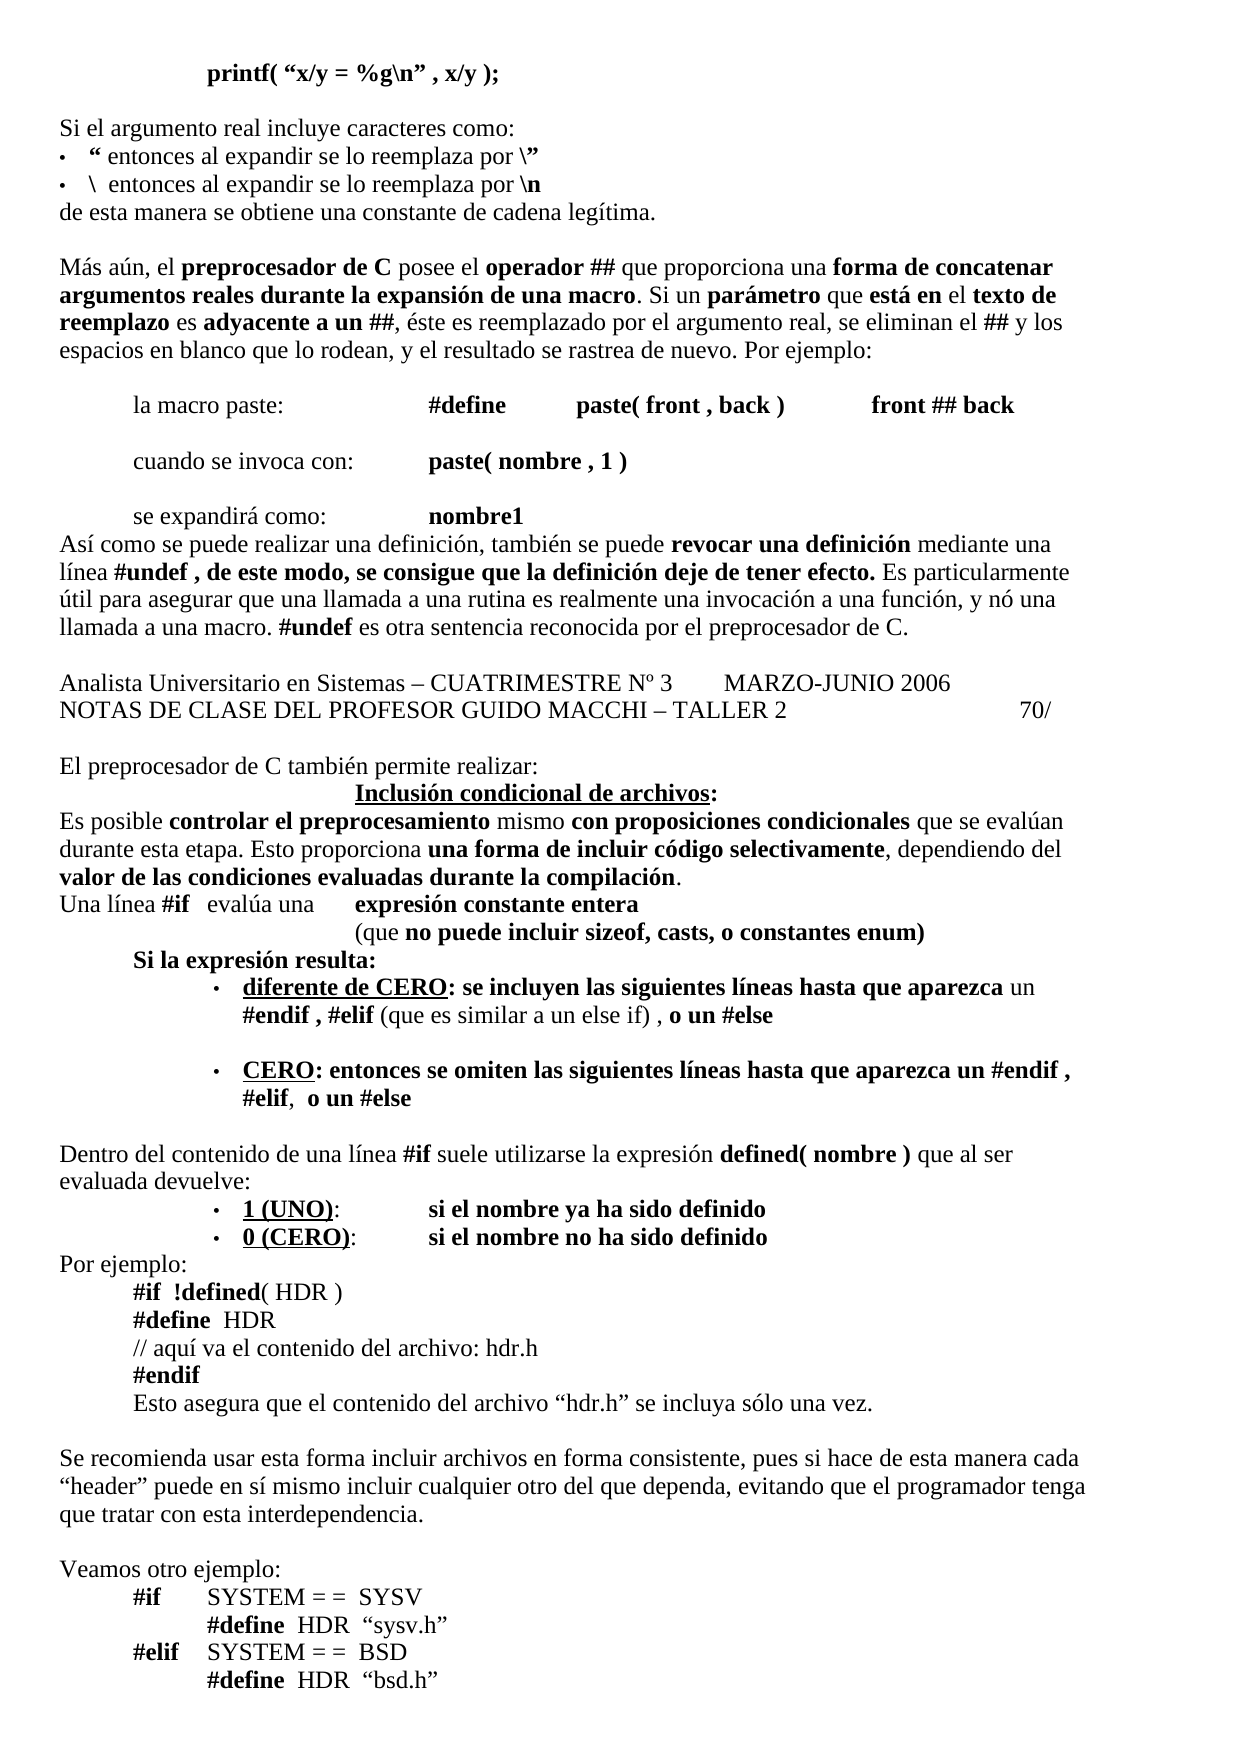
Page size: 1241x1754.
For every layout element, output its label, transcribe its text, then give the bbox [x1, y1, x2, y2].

text printf( “x/y = %g\n” , x/y ); [59, 59, 1093, 87]
list CERO: entonces se omiten las siguientes líneas hasta que aparezca un #endif , #elif, o un #else [213, 1057, 1093, 1112]
text Veamos otro ejemplo: [59, 1555, 1093, 1583]
text Se recomienda usar esta forma incluir archivos en forma consistente, pues si hace de esta manera cada “header” puede en sí mismo incluir cualquier otro del que dependa, evitando que el programador tenga que tratar con esta interdependencia. [59, 1444, 1093, 1528]
text Si el argumento real incluye caracteres como: [59, 114, 1093, 142]
list 1 (UNO): si el nombre ya ha sido definido [213, 1195, 1093, 1223]
text se expandirá como: nombre1 [59, 502, 1093, 530]
text #elif SYSTEM = = BSD [59, 1638, 1093, 1666]
text Inclusión condicional de archivos: [59, 779, 1093, 807]
text // aquí va el contenido del archivo: hdr.h [59, 1334, 1093, 1361]
text cuando se invoca con: paste( nombre , 1 ) [59, 447, 1093, 475]
text El preprocesador de C también permite realizar: [59, 752, 1093, 779]
list diferente de CERO: se incluyen las siguientes líneas hasta que aparezca un #endif , #elif (que es similar a un else if) , o un #else [213, 973, 1093, 1029]
text NOTAS DE CLASE DEL PROFESOR GUIDO MACCHI – TALLER 2 70/ [59, 696, 1093, 724]
text Analista Universitario en Sistemas – CUATRIMESTRE Nº 3 MARZO-JUNIO 2006 [59, 669, 1093, 696]
text #if !defined( HDR ) [59, 1278, 1093, 1306]
text #define HDR “bsd.h” [59, 1666, 1093, 1694]
list “ entonces al expandir se lo reemplaza por \” [59, 142, 1093, 170]
text Es posible controlar el preprocesamiento mismo con proposiciones condicionales que se evalúan durante esta etapa. Esto proporciona una forma de incluir código selectivamente, dependiendo del valor de las condiciones evaluadas durante la compilación. [59, 807, 1093, 890]
text Así como se puede realizar una definición, también se puede revocar una definición mediante una línea #undef , de este modo, se consigue que la definición deje de tener efecto. Es particularmente útil para asegurar que una llamada a una rutina es realmente una invocación a una función, y nó una llamada a una macro. #undef es otra sentencia reconocida por el preprocesador de C. [59, 530, 1093, 641]
text Por ejemplo: [59, 1251, 1093, 1278]
text #endif [59, 1361, 1093, 1389]
text #define HDR “sysv.h” [59, 1611, 1093, 1638]
text #if SYSTEM = = SYSV [59, 1583, 1093, 1611]
text Si la expresión resulta: [59, 946, 1093, 973]
text Más aún, el preprocesador de C posee el operador ## que proporciona una forma de concatenar argumentos reales durante la expansión de una macro. Si un parámetro que está en el texto de reemplazo es adyacente a un ##, éste es reemplazado por el argumento real, se eliminan el ## y los espacios en blanco que lo rodean, y el resultado se rastrea de nuevo. Por ejemplo: [59, 253, 1093, 364]
text Una línea #if evalúa una expresión constante entera [59, 890, 1093, 918]
list \ entonces al expandir se lo reemplaza por \n [59, 170, 1093, 198]
text (que no puede incluir sizeof, casts, o constantes enum) [59, 918, 1093, 946]
text la macro paste: #define paste( front , back ) front ## back [59, 392, 1093, 419]
list 0 (CERO): si el nombre no ha sido definido [213, 1223, 1093, 1251]
text #define HDR [59, 1306, 1093, 1334]
text Esto asegura que el contenido del archivo “hdr.h” se incluya sólo una vez. [59, 1389, 1093, 1417]
text Dentro del contenido de una línea #if suele utilizarse la expresión defined( nombre ) que al ser evaluada devuelve: [59, 1140, 1093, 1195]
text de esta manera se obtiene una constante de cadena legítima. [59, 198, 1093, 225]
